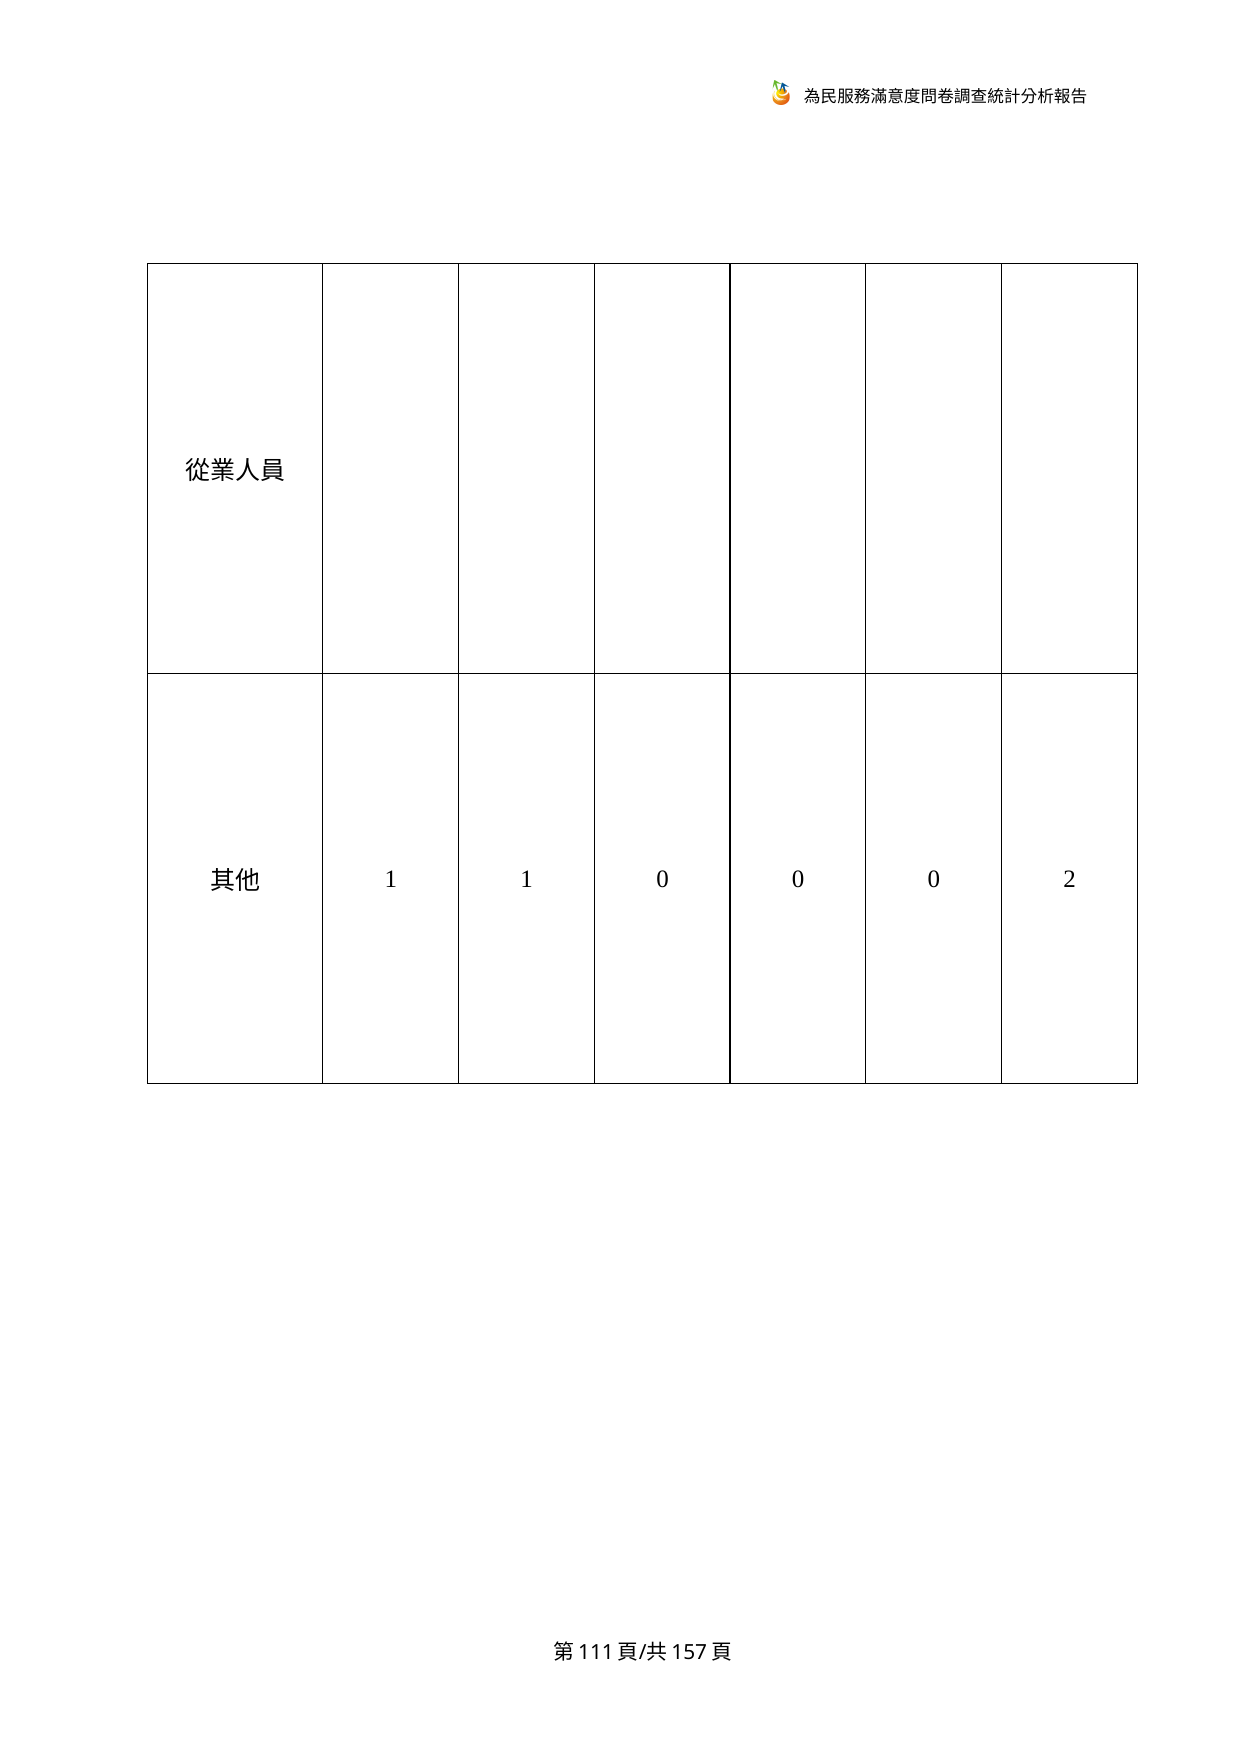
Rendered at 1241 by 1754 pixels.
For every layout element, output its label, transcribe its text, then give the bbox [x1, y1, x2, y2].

table_cell [595, 264, 729, 673]
table_cell 0 [595, 674, 729, 1083]
table_cell [459, 264, 594, 673]
table_cell 1 [323, 674, 458, 1083]
picture [772, 80, 790, 105]
table_cell [866, 264, 1001, 673]
table_cell 0 [866, 674, 1001, 1083]
table_cell 其他 [148, 674, 322, 1083]
table_cell [1002, 264, 1137, 673]
table_cell 2 [1002, 674, 1137, 1083]
table_cell 1 [459, 674, 594, 1083]
table_cell [731, 264, 865, 673]
table_cell [323, 264, 458, 673]
table_cell 0 [731, 674, 865, 1083]
table_cell 從業人員 [148, 264, 322, 673]
